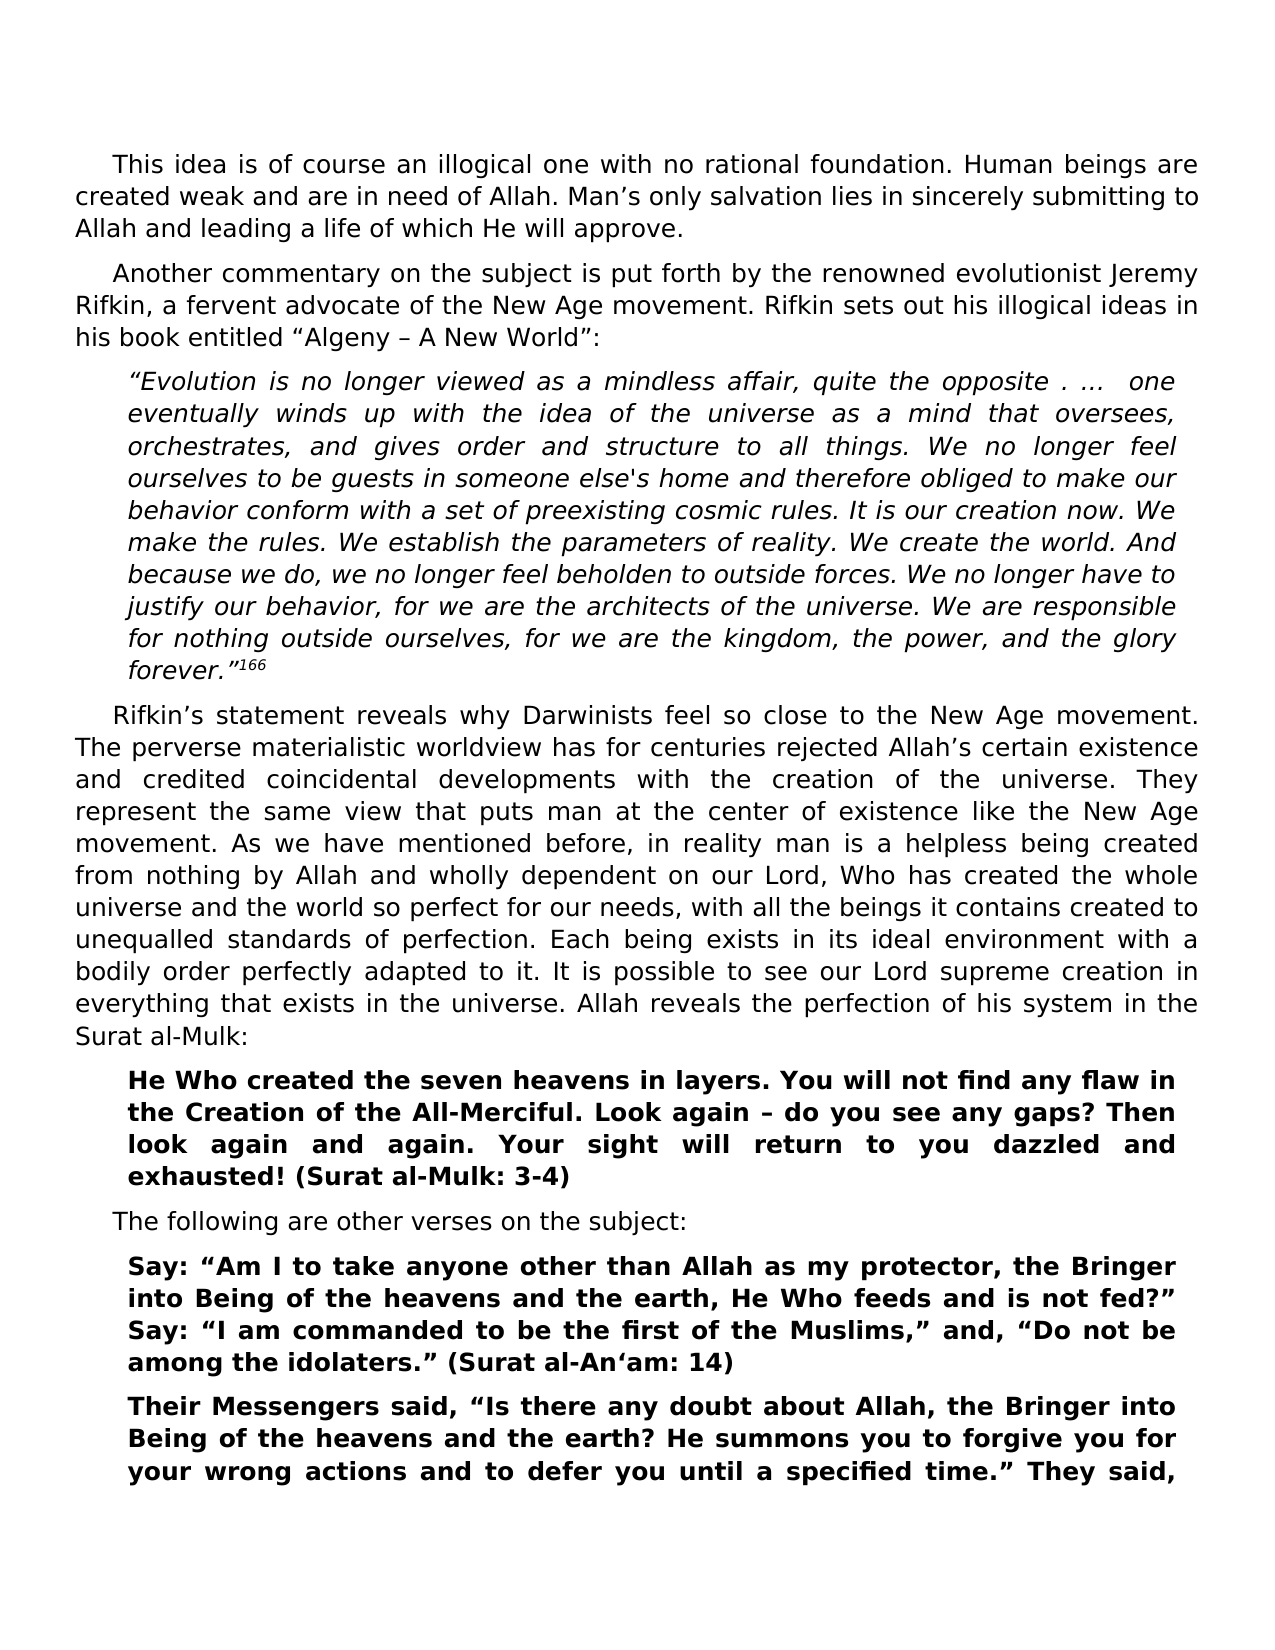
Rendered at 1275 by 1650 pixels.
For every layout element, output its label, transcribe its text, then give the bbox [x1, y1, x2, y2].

text “Evolution is no longer viewed as a mindless affair, quite the opposite . ... one eventually winds up with the idea of the universe as a mind that oversees, orchestrates, and gives order and structure to all things. We no longer feel ourselves to be guests in someone else's home and therefore obliged to make our behavior conform with a set of preexisting cosmic rules. It is our creation now. We make the rules. We establish the parameters of reality. We create the world. And because we do, we no longer feel beholden to outside forces. We no longer have to justify our behavior, for we are the architects of the universe. We are responsible for nothing outside ourselves, for we are the kingdom, the power, and the glory forever.”166 [127, 367, 1177, 685]
text Rifkin’s statement reveals why Darwinists feel so close to the New Age movement. The perverse materialistic worldview has for centuries rejected Allah’s certain existence and credited coincidental developments with the creation of the universe. They represent the same view that puts man at the center of existence like the New Age movement. As we have mentioned before, in reality man is a helpless being created from nothing by Allah and wholly dependent on our Lord, Who has created the whole universe and the world so perfect for our needs, with all the beings it contains created to unequalled standards of perfection. Each being exists in its ideal environment with a bodily order perfectly adapted to it. It is possible to see our Lord supreme creation in everything that exists in the universe. Allah reveals the perfection of his system in the Surat al-Mulk: [75, 701, 1200, 1051]
text Their Messengers said, “Is there any doubt about Allah, the Bringer into Being of the heavens and the earth? He summons you to forgive you for your wrong actions and to defer you until a specified time.” They said, [127, 1392, 1177, 1486]
text The following are other verses on the subject: [75, 1207, 1200, 1236]
text This idea is of course an illogical one with no rational foundation. Human beings are created weak and are in need of Allah. Man’s only salvation lies in sincerely submitting to Allah and leading a life of which He will approve. [75, 150, 1200, 243]
text Another commentary on the subject is put forth by the renowned evolutionist Jeremy Rifkin, a fervent advocate of the New Age movement. Rifkin sets out his illogical ideas in his book entitled “Algeny – A New World”: [75, 259, 1200, 352]
text Say: “Am I to take anyone other than Allah as my protector, the Bringer into Being of the heavens and the earth, He Who feeds and is not fed?” Say: “I am commanded to be the first of the Muslims,” and, “Do not be among the idolaters.” (Surat al-An‘am: 14) [127, 1252, 1177, 1377]
text He Who created the seven heavens in layers. You will not find any flaw in the Creation of the All-Merciful. Look again – do you see any gaps? Then look again and again. Your sight will return to you dazzled and exhausted! (Surat al-Mulk: 3-4) [127, 1066, 1177, 1192]
